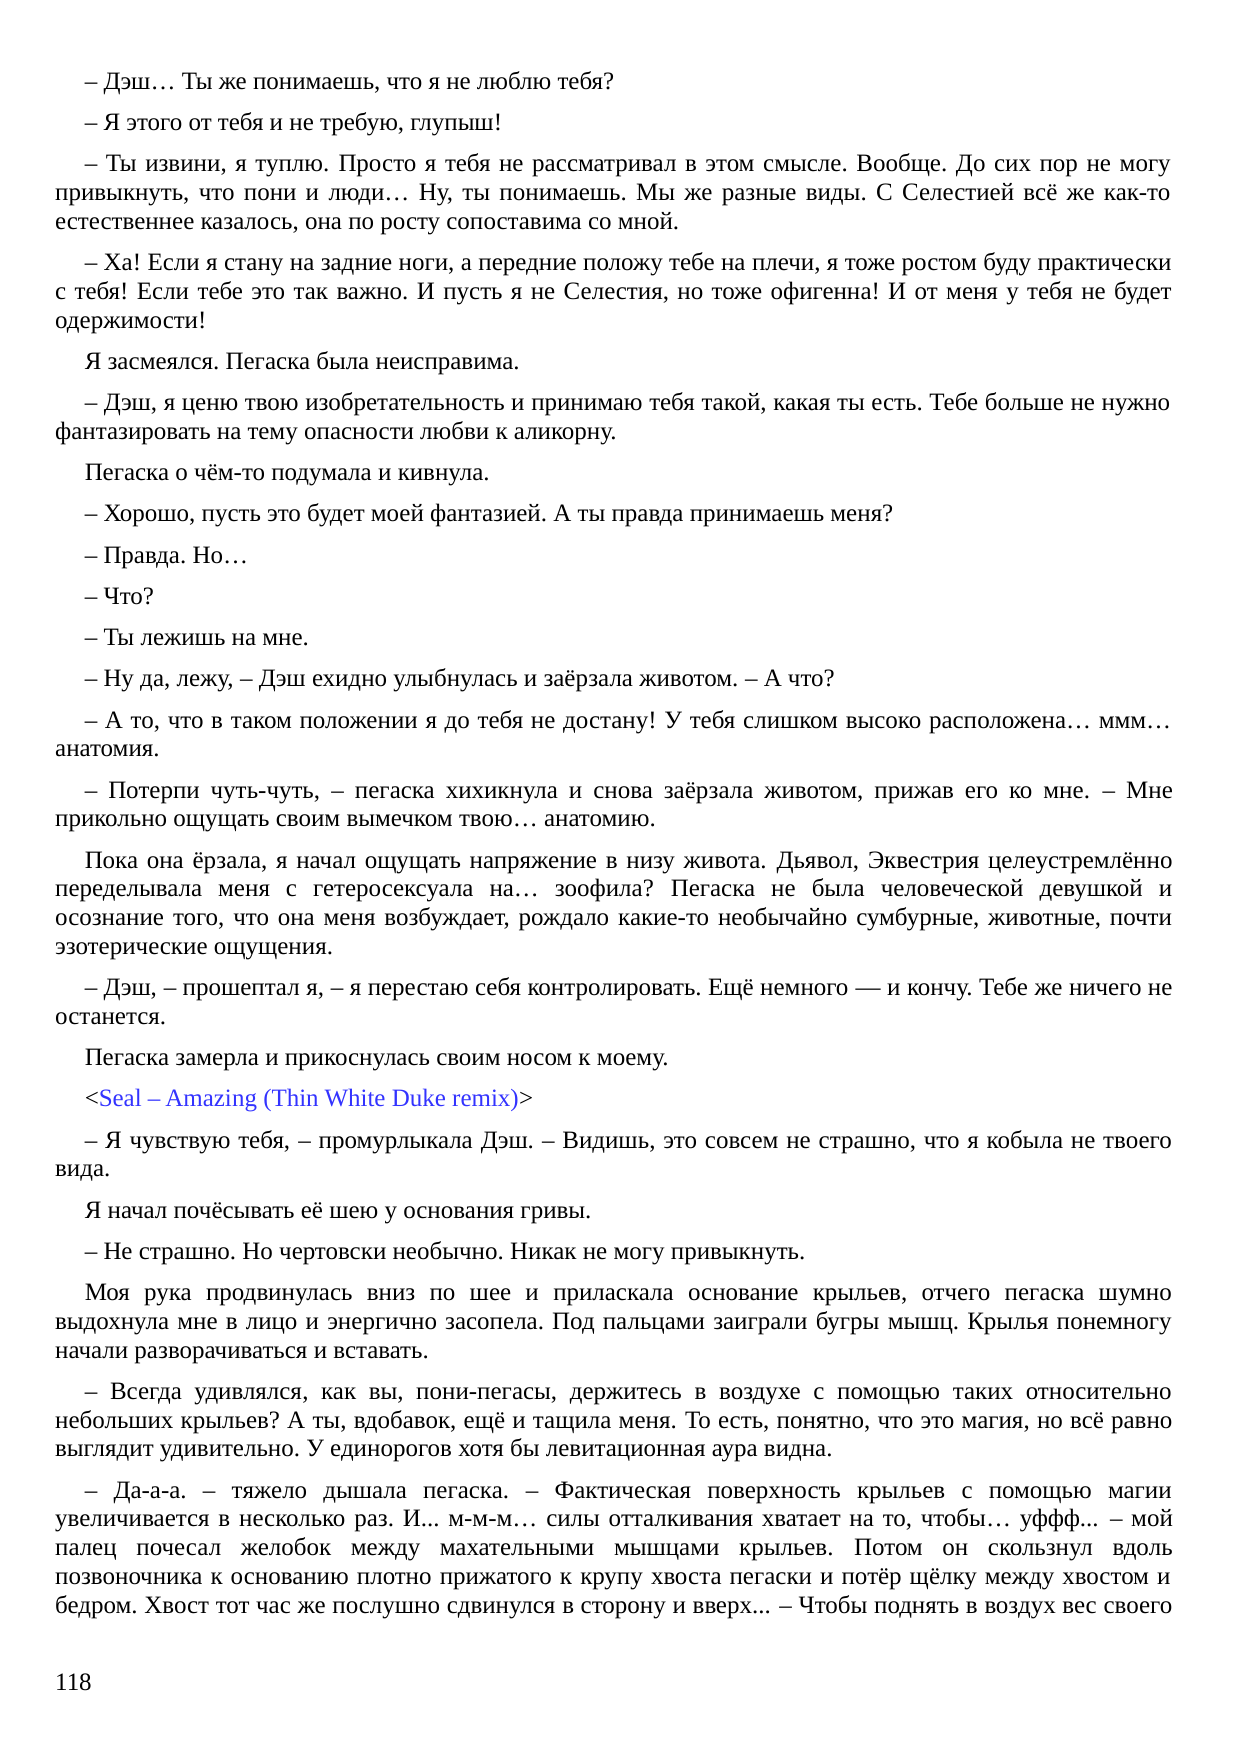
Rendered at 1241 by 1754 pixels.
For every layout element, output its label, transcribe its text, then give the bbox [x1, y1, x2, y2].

text – Ха! Если я стану на задние ноги, а передние положу тебе на плечи, я тоже ростом буду практически с тебя! Если тебе это так важно. И пусть я не Селестия, но тоже офигенна! И от меня у тебя не будет одержимости! [55, 247, 1173, 333]
text – Всегда удивлялся, как вы, пони-пегасы, держитесь в воздухе с помощью таких относительно небольших крыльев? А ты, вдобавок, ещё и тащила меня. То есть, понятно, что это магия, но всё равно выглядит удивительно. У единорогов хотя бы левитационная аура видна. [55, 1376, 1173, 1462]
text – Дэш… Ты же понимаешь, что я не люблю тебя? [55, 66, 1173, 95]
text – Дэш, – прошептал я, – я перестаю себя контролировать. Ещё немного — и кончу. Тебе же ничего не останется. [55, 972, 1173, 1030]
text – Ты лежишь на мне. [55, 622, 1173, 651]
text – Ты извини, я туплю. Просто я тебя не рассматривал в этом смысле. Вообще. До сих пор не могу привыкнуть, что пони и люди… Ну, ты понимаешь. Мы же разные виды. С Селестией всё же как-то естественнее казалось, она по росту сопоставима со мной. [55, 148, 1173, 235]
text – Правда. Но… [55, 540, 1173, 568]
text – Хорошо, пусть это будет моей фантазией. А ты правда принимаешь меня? [55, 498, 1173, 527]
text – Что? [55, 581, 1173, 610]
text – Потерпи чуть-чуть, – пегаска хихикнула и снова заёрзала животом, прижав его ко мне. – Мне прикольно ощущать своим вымечком твою… анатомию. [55, 775, 1173, 832]
text – Ну да, лежу, – Дэш ехидно улыбнулась и заёрзала животом. – А что? [55, 663, 1173, 692]
text <Seal – Amazing (Thin White Duke remix)> [55, 1083, 1173, 1112]
text – Я этого от тебя и не требую, глупыш! [55, 107, 1173, 136]
text – Не страшно. Но чертовски необычно. Никак не могу привыкнуть. [55, 1236, 1173, 1265]
text Пегаска замерла и прикоснулась своим носом к моему. [55, 1042, 1173, 1071]
text Я засмеялся. Пегаска была неисправима. [55, 346, 1173, 375]
text – Да-а-а. – тяжело дышала пегаска. – Фактическая поверхность крыльев с помощью магии увеличивается в несколько раз. И... м-м-м… силы отталкивания хватает на то, чтобы… уффф... – мой палец почесал желобок между махательными мышцами крыльев. Потом он скользнул вдоль позвоночника к основанию плотно прижатого к крупу хвоста пегаски и потёр щёлку между хвостом и бедром. Хвост тот час же послушно сдвинулся в сторону и вверх... – Чтобы поднять в воздух вес своего [55, 1475, 1173, 1618]
text – Я чувствую тебя, – промурлыкала Дэш. – Видишь, это совсем не страшно, что я кобыла не твоего вида. [55, 1125, 1173, 1182]
text Я начал почёсывать её шею у основания гривы. [55, 1195, 1173, 1223]
text Пегаска о чём-то подумала и кивнула. [55, 457, 1173, 486]
text Пока она ёрзала, я начал ощущать напряжение в низу живота. Дьявол, Эквестрия целеустремлённо переделывала меня с гетеросексуала на… зоофила? Пегаска не была человеческой девушкой и осознание того, что она меня возбуждает, рождало какие-то необычайно сумбурные, животные, почти эзотерические ощущения. [55, 845, 1173, 960]
text Моя рука продвинулась вниз по шее и приласкала основание крыльев, отчего пегаска шумно выдохнула мне в лицо и энергично засопела. Под пальцами заиграли бугры мышц. Крылья понемногу начали разворачиваться и вставать. [55, 1277, 1173, 1363]
text – А то, что в таком положении я до тебя не достану! У тебя слишком высоко расположена… ммм… анатомия. [55, 705, 1173, 762]
text – Дэш, я ценю твою изобретательность и принимаю тебя такой, какая ты есть. Тебе больше не нужно фантазировать на тему опасности любви к аликорну. [55, 387, 1173, 445]
